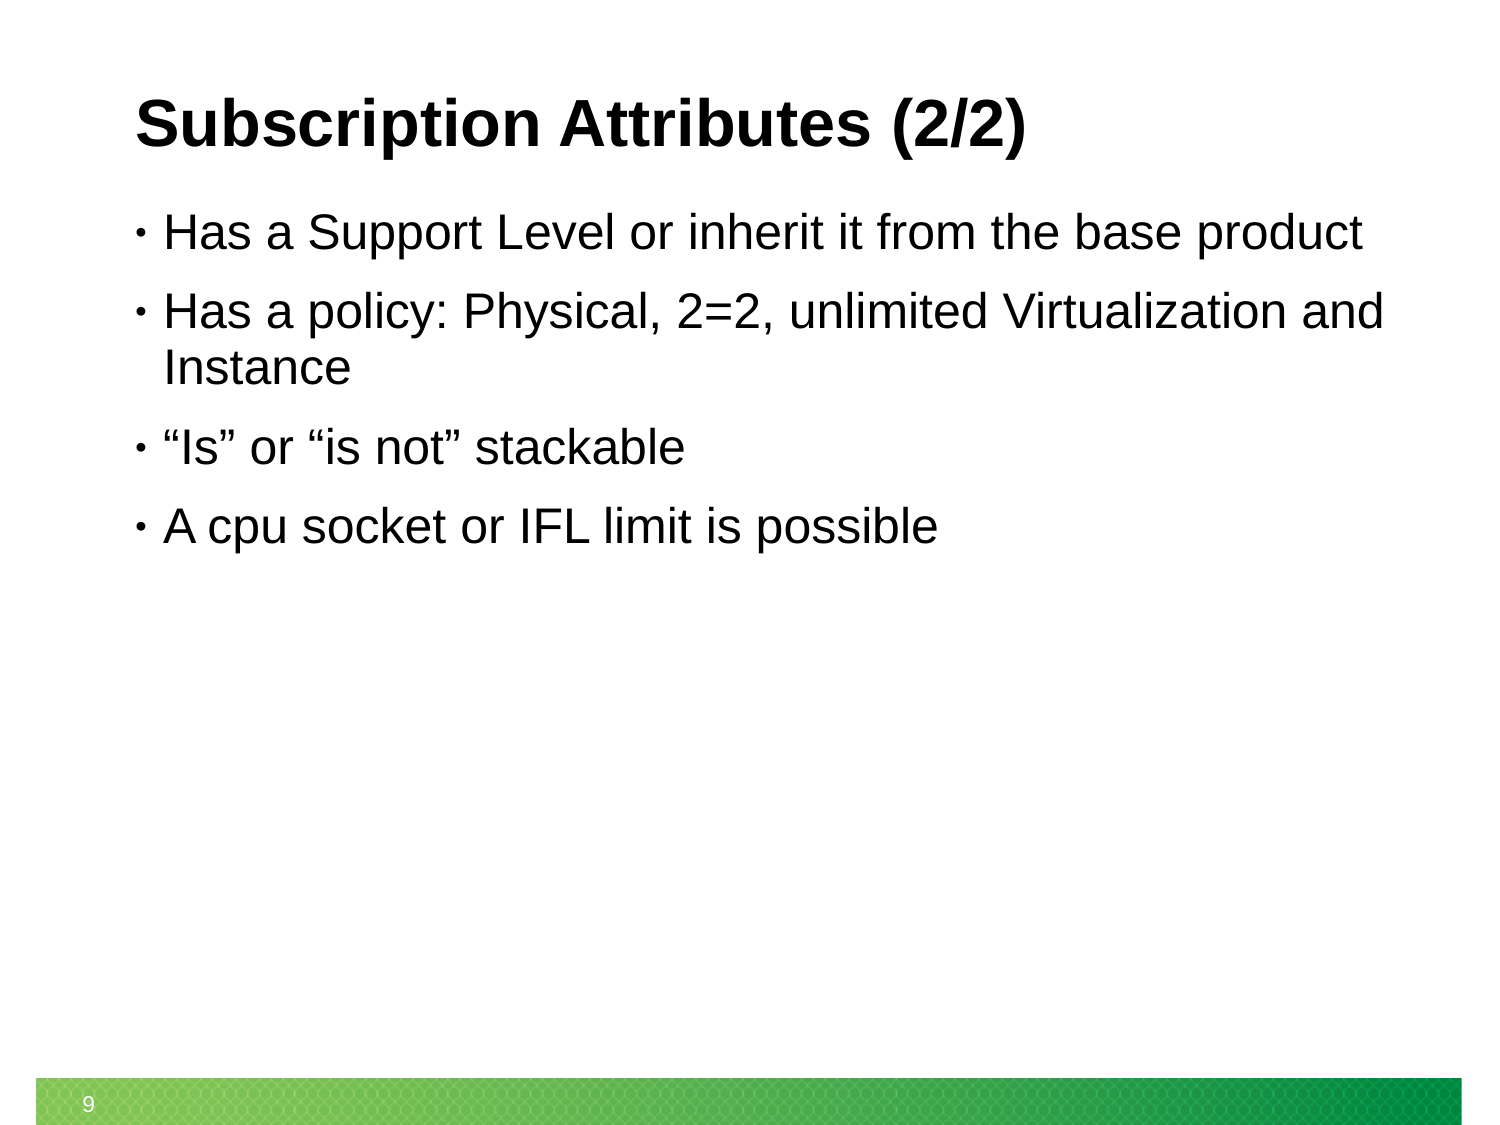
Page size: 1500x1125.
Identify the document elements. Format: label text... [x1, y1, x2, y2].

title Subscription Attributes (2/2) [135, 41, 1372, 203]
list Has a Support Level or inherit it from the base product Has a policy: Physical, 2=2, unlimited Virtualization and Instance “Is” or “is not” stackable A cpu socket or IFL limit is possible [135, 203, 1396, 946]
picture [36, 1078, 1462, 1125]
